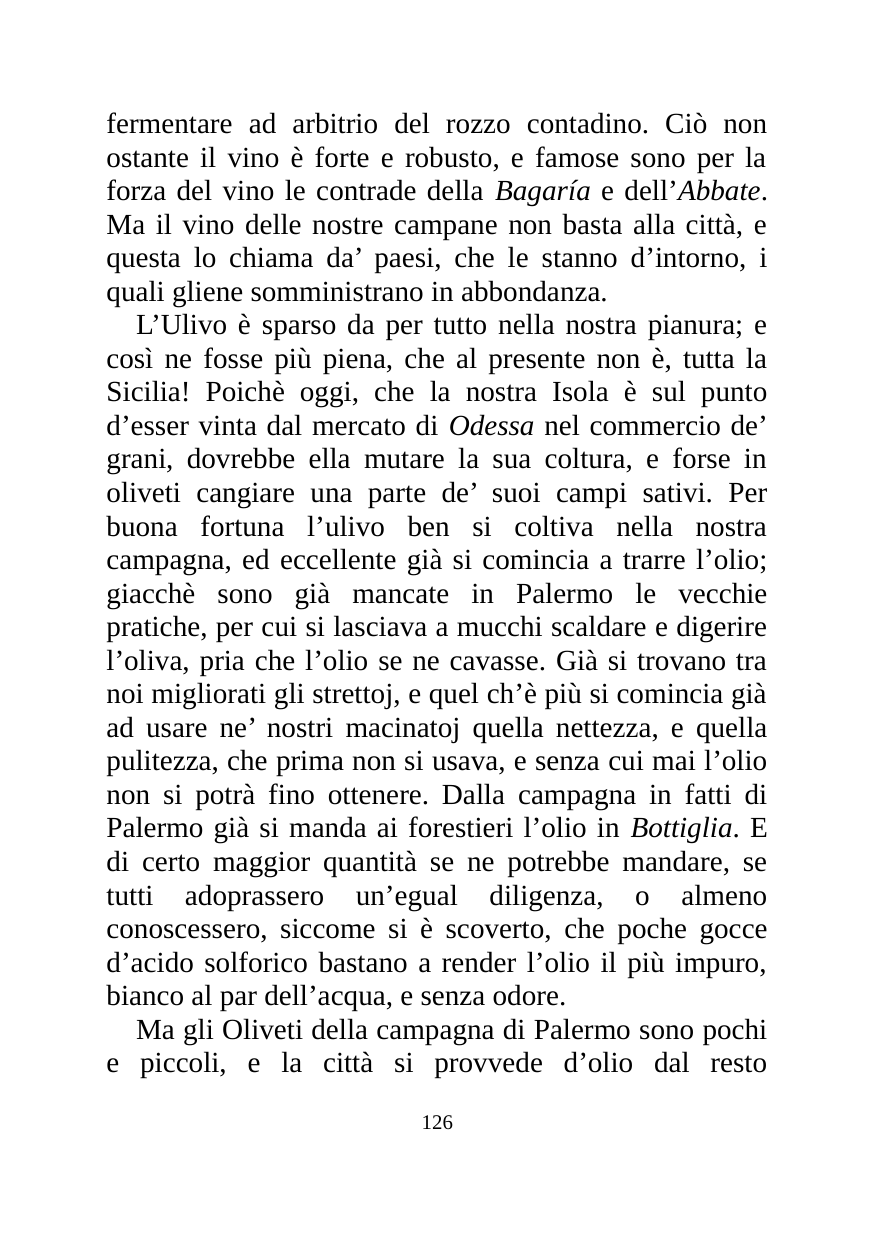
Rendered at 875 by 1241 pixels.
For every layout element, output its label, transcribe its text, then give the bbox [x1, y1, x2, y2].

text fermentare ad arbitrio del rozzo contadino. Ciò non ostante il vino è forte e robusto, e famose sono per la forza del vino le contrade della Bagaría e dell’Abbate. Ma il vino delle nostre campane non basta alla città, e questa lo chiama da’ paesi, che le stanno d’intorno, i quali gliene somministrano in abbondanza. [106, 106, 768, 307]
text L’Ulivo è sparso da per tutto nella nostra pianura; e così ne fosse più piena, che al presente non è, tutta la Sicilia! Poichè oggi, che la nostra Isola è sul punto d’esser vinta dal mercato di Odessa nel commercio de’ grani, dovrebbe ella mutare la sua coltura, e forse in oliveti cangiare una parte de’ suoi campi sativi. Per buona fortuna l’ulivo ben si coltiva nella nostra campagna, ed eccellente già si comincia a trarre l’olio; giacchè sono già mancate in Palermo le vecchie pratiche, per cui si lasciava a mucchi scaldare e digerire l’oliva, pria che l’olio se ne cavasse. Già si trovano tra noi migliorati gli strettoj, e quel ch’è più si comincia già ad usare ne’ nostri macinatoj quella nettezza, e quella pulitezza, che prima non si usava, e senza cui mai l’olio non si potrà fino ottenere. Dalla campagna in fatti di Palermo già si manda ai forestieri l’olio in Bottiglia. E di certo maggior quantità se ne potrebbe mandare, se tutti adoprassero un’egual diligenza, o almeno conoscessero, siccome si è scoverto, che poche gocce d’acido solforico bastano a render l’olio il più impuro, bianco al par dell’acqua, e senza odore. [106, 307, 768, 1012]
text Ma gli Oliveti della campagna di Palermo sono pochi e piccoli, e la città si provvede d’olio dal resto [106, 1012, 768, 1079]
